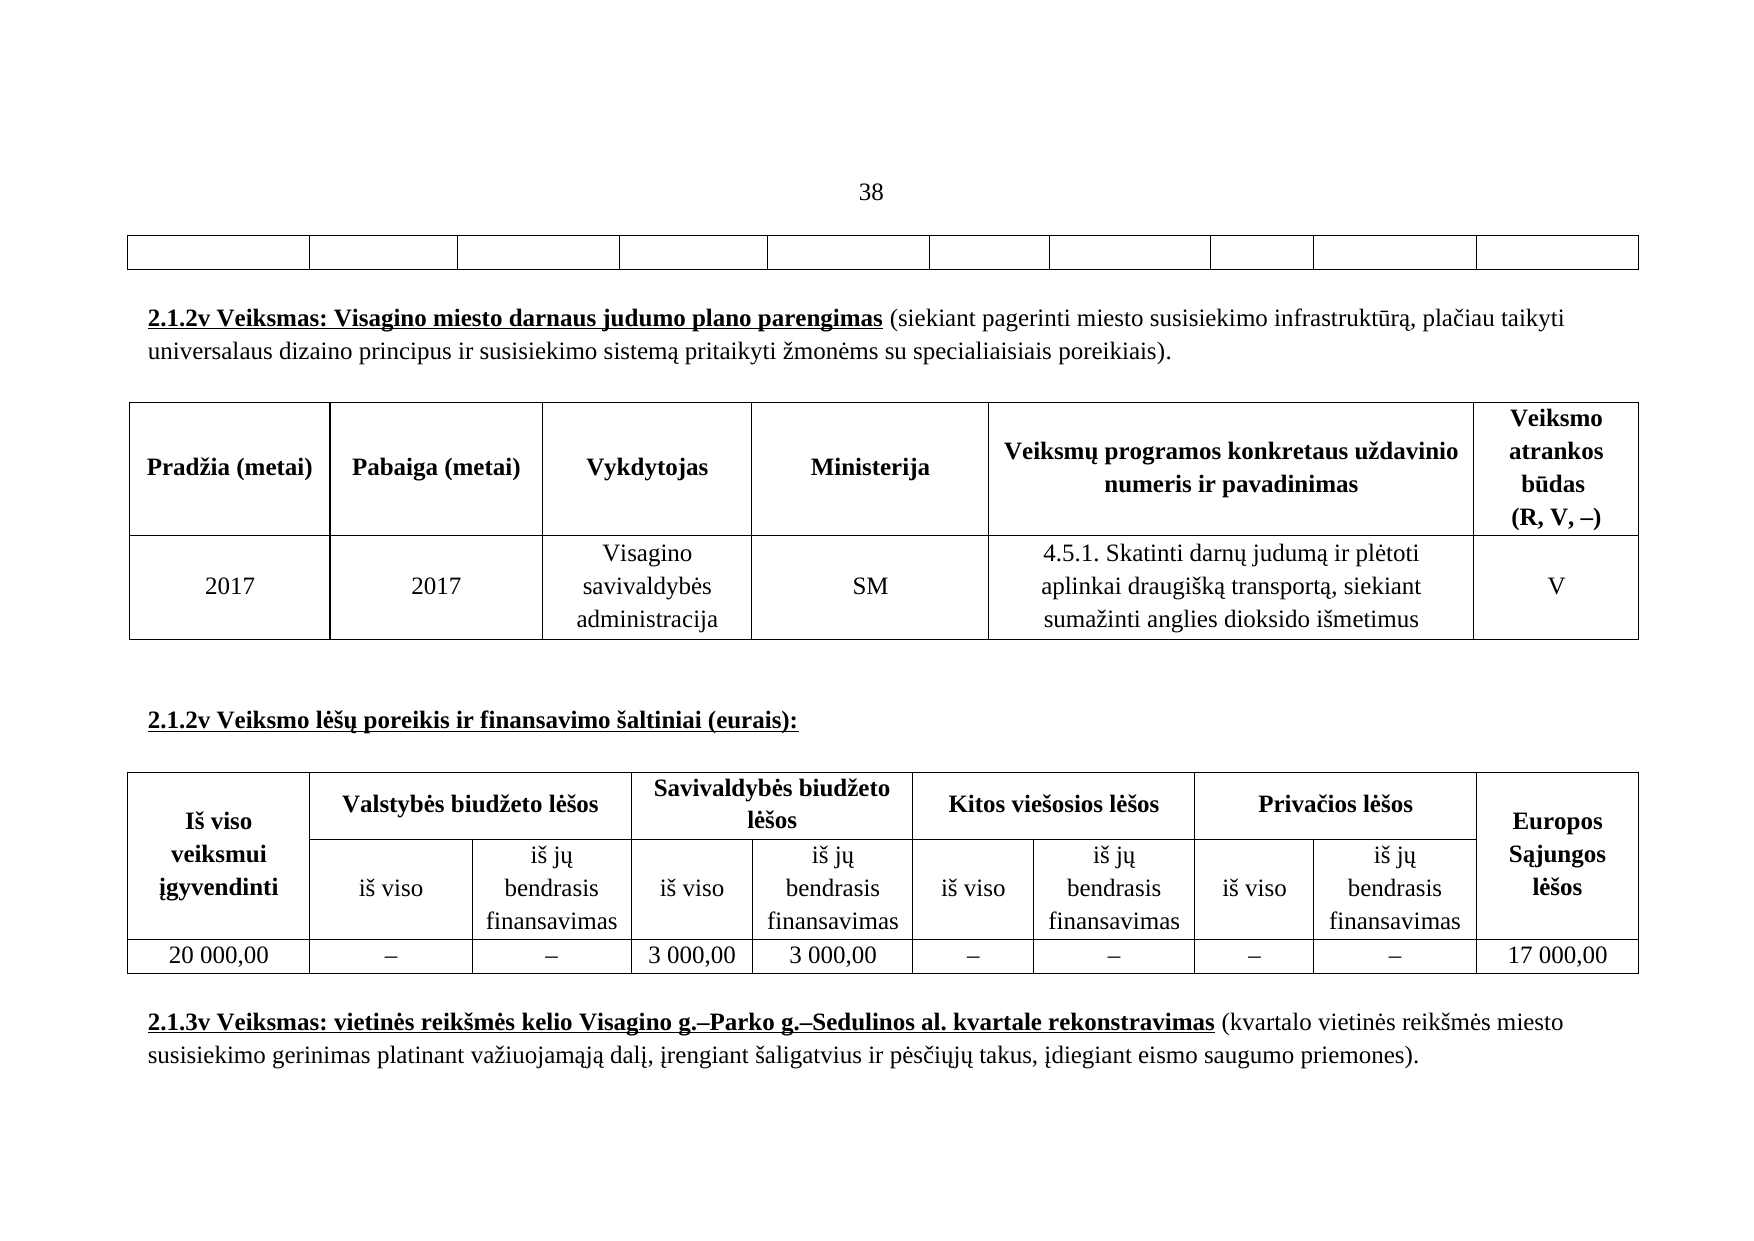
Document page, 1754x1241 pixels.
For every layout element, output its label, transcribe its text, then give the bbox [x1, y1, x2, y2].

table_cell [930, 236, 1049, 269]
table_cell [310, 236, 457, 269]
table_header Vykdytojas [543, 403, 751, 535]
table_header Pabaiga (metai) [331, 403, 542, 535]
table_header Savivaldybės biudžeto lėšos [632, 773, 912, 839]
table_cell 3 000,00 [753, 940, 912, 973]
table_cell iš viso [1195, 840, 1313, 939]
table_header Kitos viešosios lėšos [913, 773, 1194, 839]
table_cell iš viso [310, 840, 472, 939]
table_cell V [1474, 536, 1638, 638]
table_cell – [473, 940, 631, 973]
table_cell [128, 236, 309, 269]
table_cell [1477, 236, 1638, 269]
table_cell – [1195, 940, 1313, 973]
table_cell – [913, 940, 1033, 973]
table_header Iš viso veiksmui įgyvendinti [128, 773, 309, 939]
text 2.1.3v Veiksmas: vietinės reikšmės kelio Visagino g.–Parko g.–Sedulinos al. kvartale rekonstravimas (kvartalo vietinės reikšmės miesto susisiekimo gerinimas platinant važiuojamąją dalį, įrengiant šaligatvius ir pėsčiųjų takus, įdiegiant eismo saugumo priemones). [148, 1007, 1624, 1069]
table_cell iš viso [632, 840, 752, 939]
table_cell SM [752, 536, 988, 638]
table_cell iš jų bendrasis finansavimas [473, 840, 631, 939]
table_header Veiksmų programos konkretaus uždavinio numeris ir pavadinimas [989, 403, 1473, 535]
table_cell 17 000,00 [1477, 940, 1638, 973]
table_header Privačios lėšos [1195, 773, 1476, 839]
table_cell 20 000,00 [128, 940, 309, 973]
table_cell [1314, 236, 1476, 269]
table_header Ministerija [752, 403, 988, 535]
table_cell – [1034, 940, 1194, 973]
table_cell – [310, 940, 472, 973]
table_cell iš jų bendrasis finansavimas [753, 840, 912, 939]
text 2.1.2v Veiksmo lėšų poreikis ir finansavimo šaltiniai (eurais): [118, 706, 1624, 734]
table_cell 3 000,00 [632, 940, 752, 973]
table_cell iš jų bendrasis finansavimas [1034, 840, 1194, 939]
table_cell 4.5.1. Skatinti darnų judumą ir plėtoti aplinkai draugišką transportą, siekiant sumažinti anglies dioksido išmetimus [989, 536, 1473, 638]
table_cell iš viso [913, 840, 1033, 939]
table_cell – [1314, 940, 1476, 973]
table_cell 2017 [130, 536, 329, 638]
text 2.1.2v Veiksmas: Visagino miesto darnaus judumo plano parengimas (siekiant pagerinti miesto susisiekimo infrastruktūrą, plačiau taikyti universalaus dizaino principus ir susisiekimo sistemą pritaikyti žmonėms su specialiaisiais poreikiais). [148, 303, 1583, 364]
table_header Pradžia (metai) [130, 403, 329, 535]
table_cell Visagino savivaldybės administracija [543, 536, 751, 638]
table_cell iš jų bendrasis finansavimas [1314, 840, 1476, 939]
table_cell [1211, 236, 1313, 269]
table_header Europos Sąjungos lėšos [1477, 773, 1638, 939]
table_header Veiksmo atrankos būdas (R, V, –) [1474, 403, 1638, 535]
table_cell [768, 236, 929, 269]
table_cell [620, 236, 767, 269]
table_cell 2017 [331, 536, 542, 638]
table_cell [1050, 236, 1210, 269]
table_cell [458, 236, 619, 269]
table_header Valstybės biudžeto lėšos [310, 773, 631, 839]
